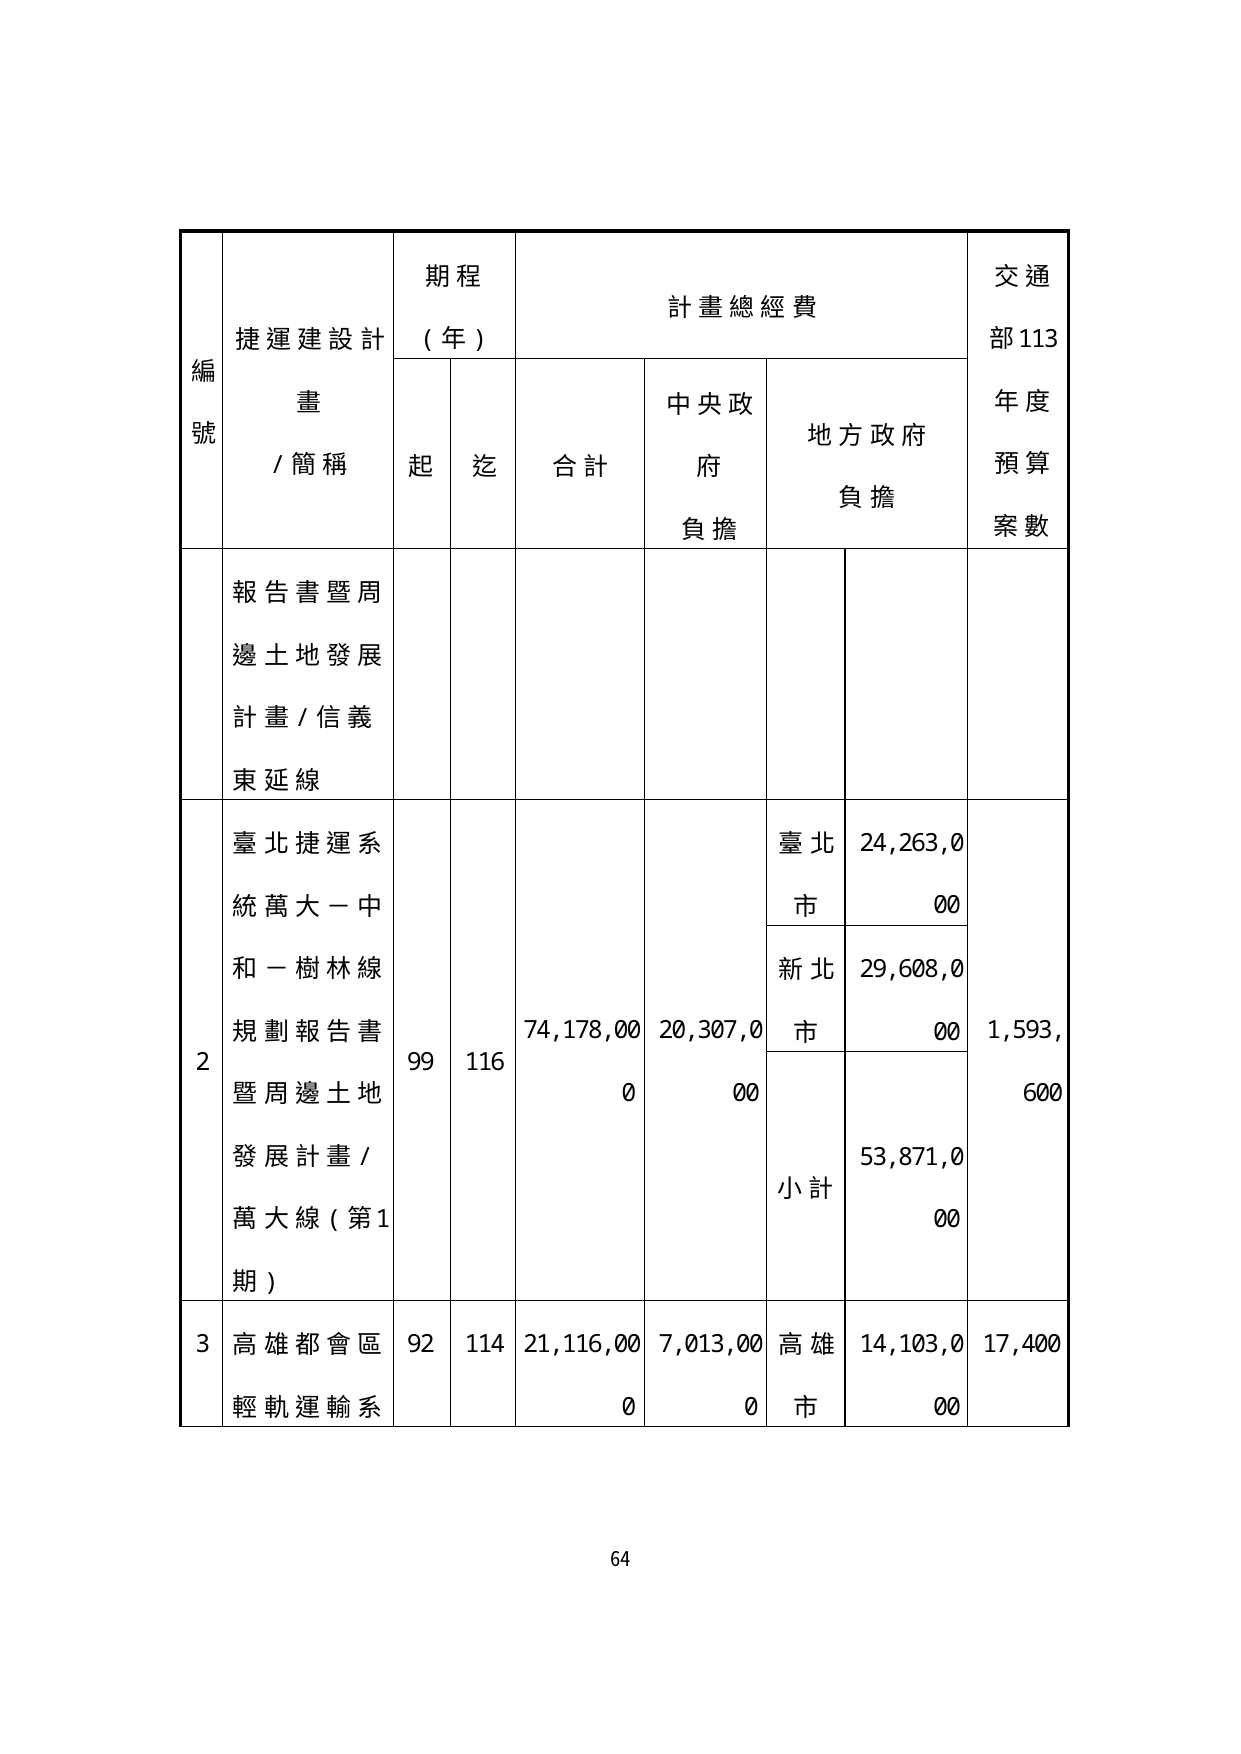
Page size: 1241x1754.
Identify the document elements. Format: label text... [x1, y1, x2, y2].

table_cell 114 [451, 1301, 515, 1426]
table_cell 臺北市 [767, 800, 844, 925]
table_cell 21,116,000 [516, 1301, 644, 1426]
table_cell 24,263,000 [846, 800, 967, 925]
table_cell 53,871,000 [846, 1052, 967, 1300]
table_cell 29,608,000 [846, 926, 967, 1051]
table_cell 中央政府 負擔 [645, 359, 766, 548]
table_cell 20,307,000 [645, 800, 766, 1300]
table_cell 92 [394, 1301, 450, 1426]
table_cell 116 [451, 800, 515, 1300]
table_cell [968, 549, 1067, 799]
table_cell 臺北捷運系統萬大－中和－樹林線規劃報告書暨周邊土地發展計畫/萬大線(第1期) [223, 800, 393, 1300]
table_cell 17,400 [968, 1301, 1067, 1426]
table_cell [645, 549, 766, 799]
table_cell [516, 549, 644, 799]
table_cell 起 [394, 359, 450, 548]
table_cell [182, 549, 222, 799]
table_cell 迄 [451, 359, 515, 548]
table_header 捷運建設計畫 /簡稱 [223, 233, 393, 548]
table_cell 99 [394, 800, 450, 1300]
table_header 編號 [182, 233, 222, 548]
table_cell 14,103,000 [846, 1301, 967, 1426]
table_cell [846, 549, 967, 799]
table_cell [767, 549, 844, 799]
table_cell 1,593,600 [968, 800, 1067, 1300]
table_cell 報告書暨周邊土地發展計畫/信義東延線 [223, 549, 393, 799]
table_cell 2 [182, 800, 222, 1300]
table_header 期程(年) [394, 233, 515, 357]
table_cell 高雄都會區輕軌運輸系 [223, 1301, 393, 1426]
table_cell 74,178,000 [516, 800, 644, 1300]
table_cell [451, 549, 515, 799]
table_cell 合計 [516, 359, 644, 548]
table_header 交通部113年度預算案數 [968, 233, 1067, 548]
table_cell 地方政府 負擔 [767, 359, 967, 548]
table_cell 高雄市 [767, 1301, 844, 1426]
table_header 計畫總經費 [516, 233, 967, 357]
table_cell 7,013,000 [645, 1301, 766, 1426]
table_cell 新北市 [767, 926, 844, 1051]
table_cell 小計 [767, 1052, 844, 1300]
table_cell [394, 549, 450, 799]
table_cell 3 [182, 1301, 222, 1426]
